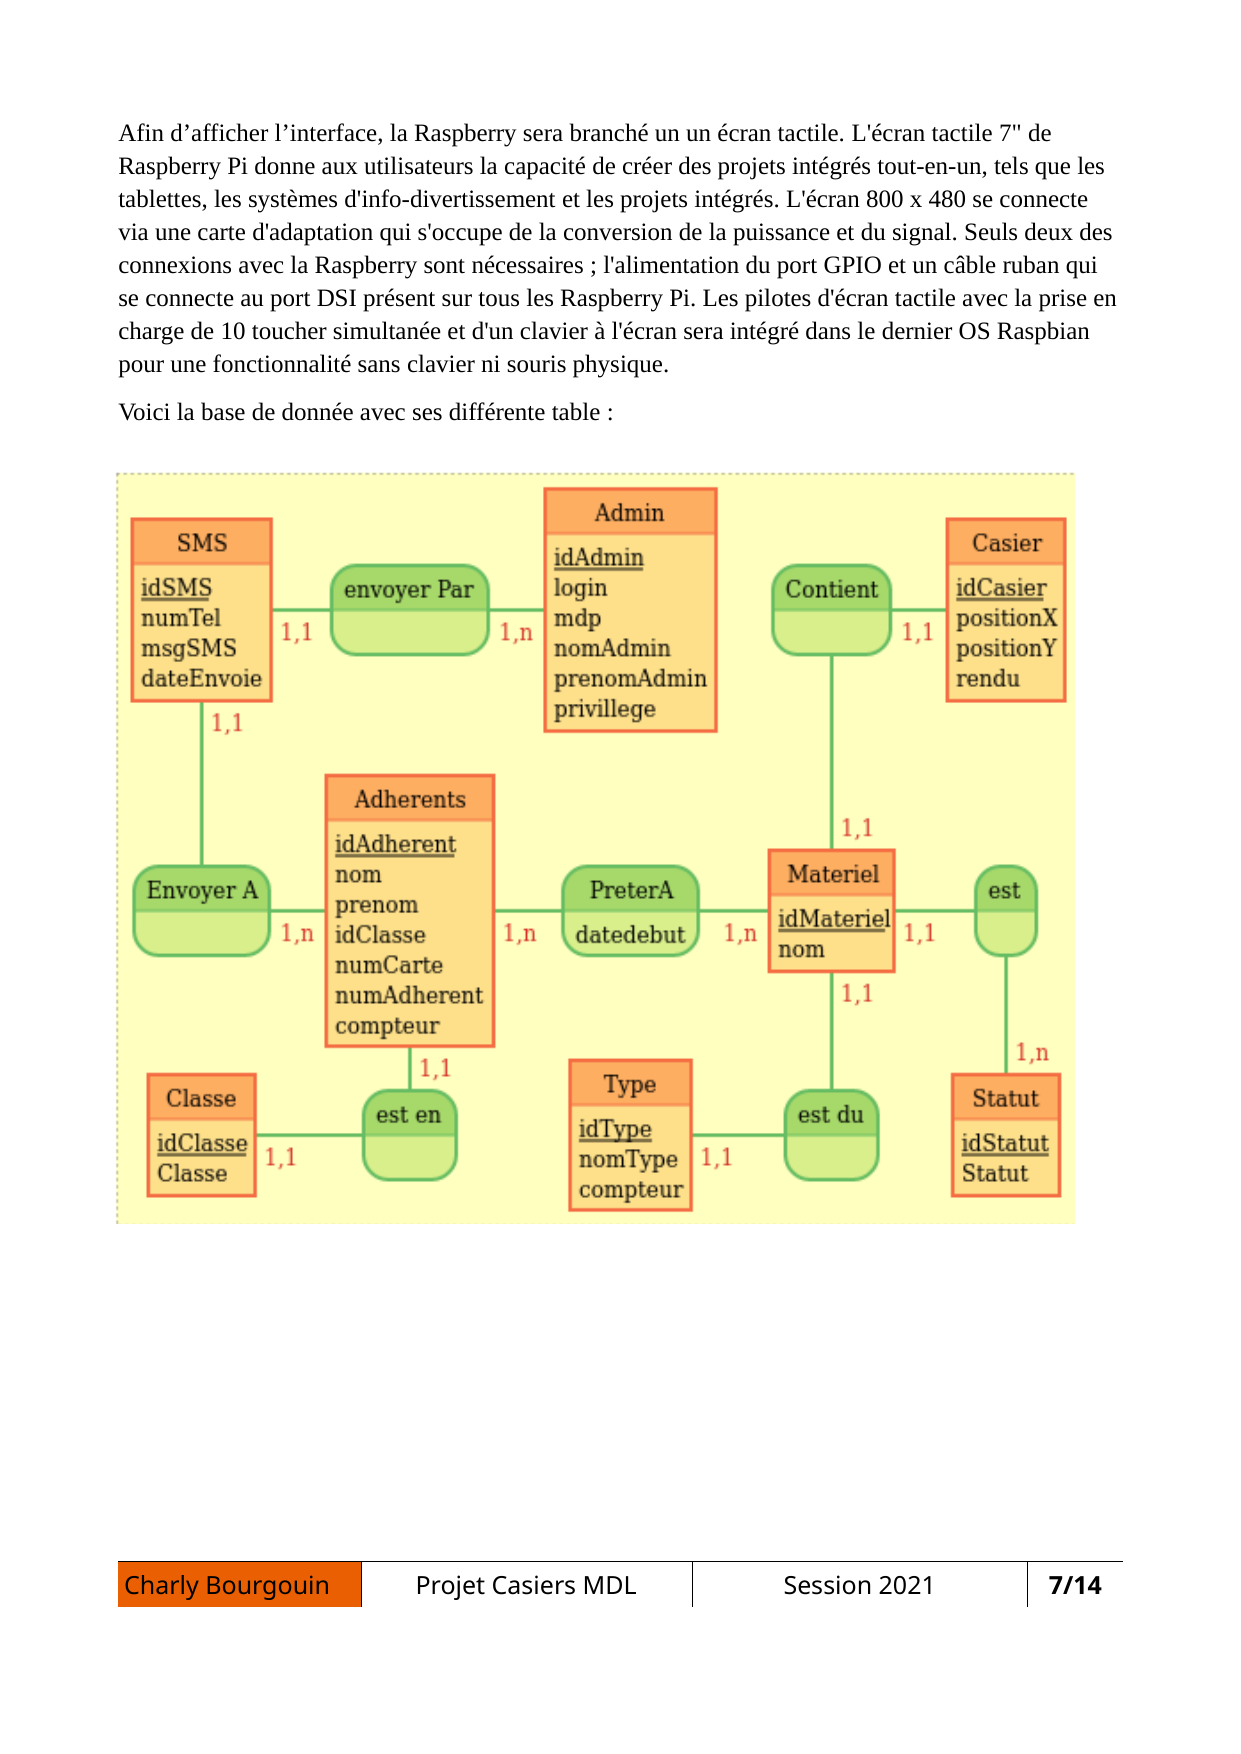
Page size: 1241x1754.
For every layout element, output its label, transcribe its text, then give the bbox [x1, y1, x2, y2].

text Voici la base de donnée avec ses différente table : [118, 397, 1122, 426]
text Afin d’afficher l’interface, la Raspberry sera branché un un écran tactile. L'écran tactile 7" de Raspberry Pi donne aux utilisateurs la capacité de créer des projets intégrés tout-en-un, tels que les tablettes, les systèmes d'info-divertissement et les projets intégrés. L'écran 800 x 480 se connecte via une carte d'adaptation qui s'occupe de la conversion de la puissance et du signal. Seuls deux des connexions avec la Raspberry sont nécessaires ; l'alimentation du port GPIO et un câble ruban qui se connecte au port DSI présent sur tous les Raspberry Pi. Les pilotes d'écran tactile avec la prise en charge de 10 toucher simultanée et d'un clavier à l'écran sera intégré dans le dernier OS Raspbian pour une fonctionnalité sans clavier ni souris physique. [118, 118, 1122, 378]
picture [106, 468, 1075, 1224]
